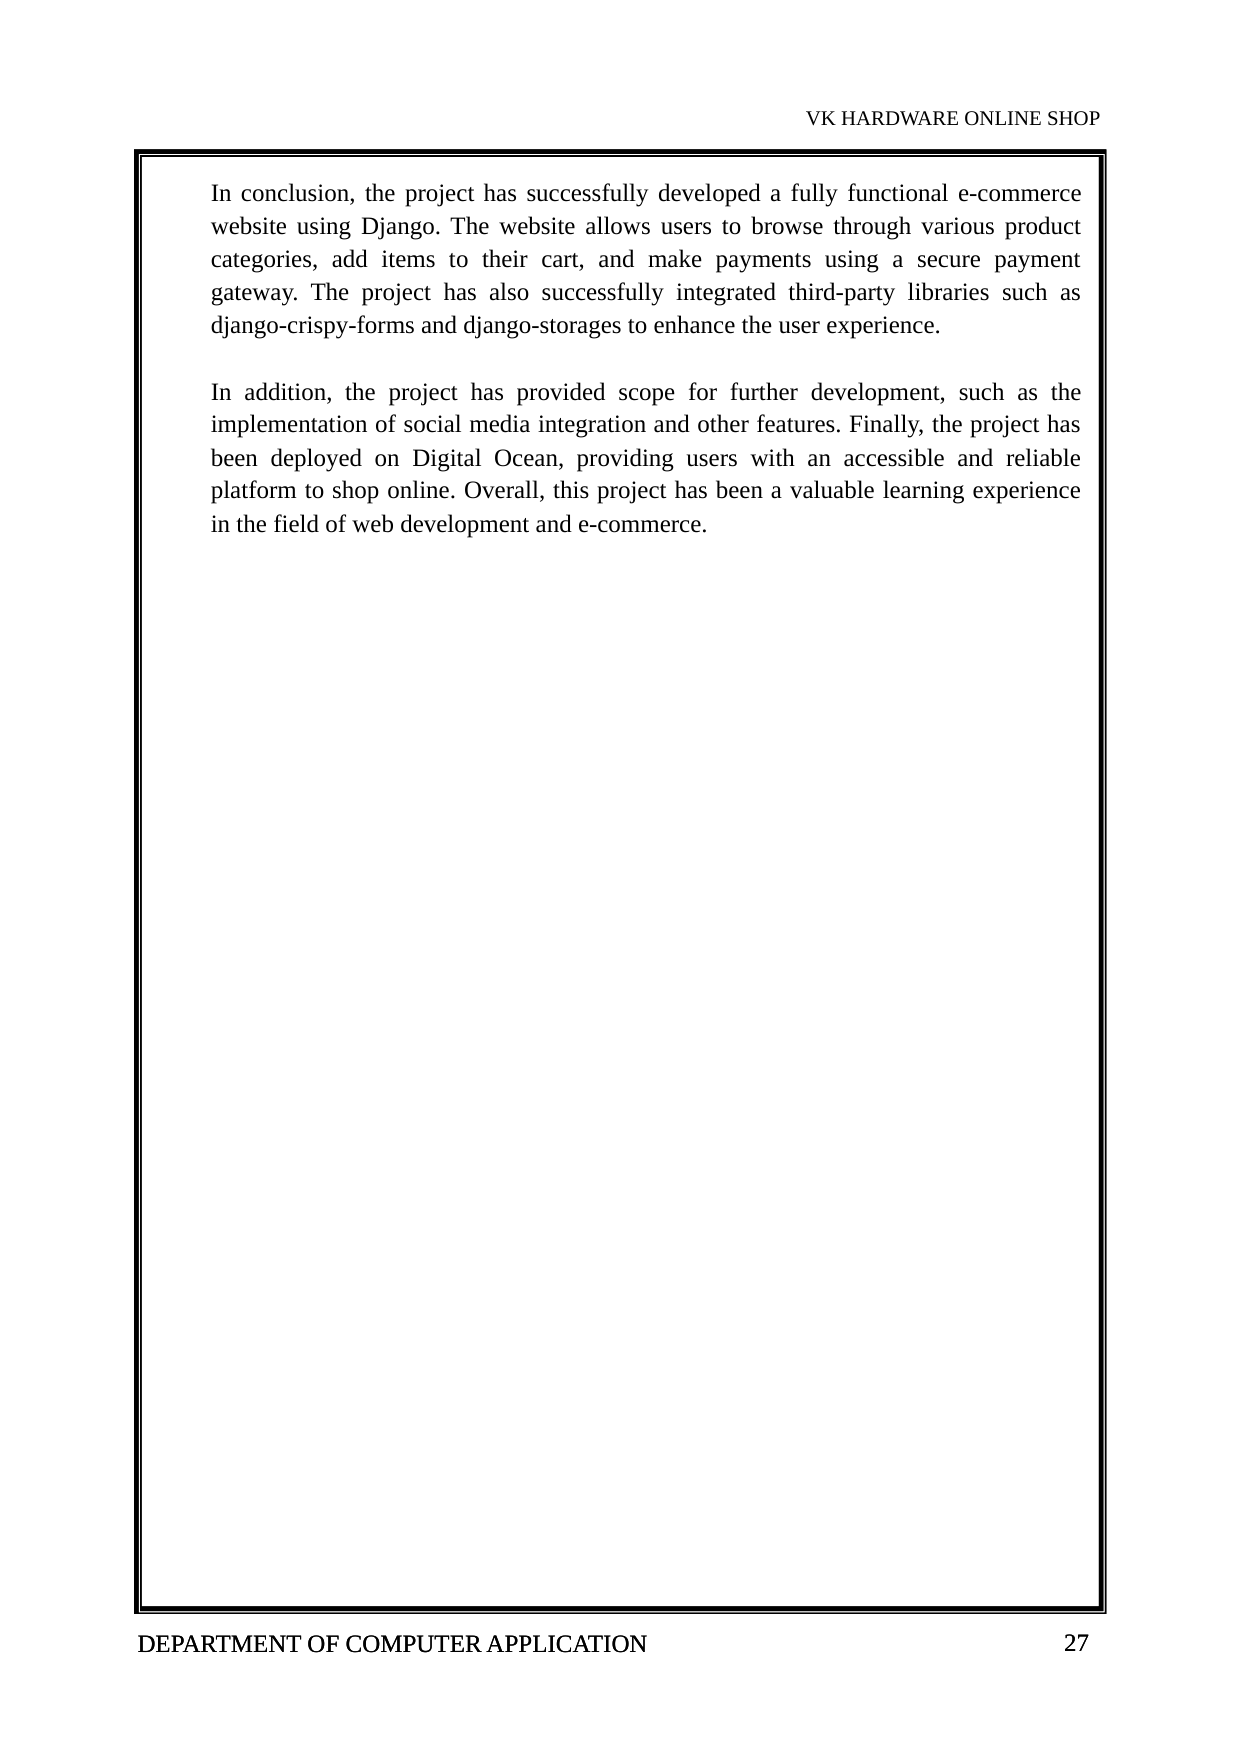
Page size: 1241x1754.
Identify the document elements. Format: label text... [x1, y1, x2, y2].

text DEPARTMENT OF COMPUTER APPLICATION [137, 1629, 658, 1658]
text VK HARDWARE ONLINE SHOP [652, 106, 1100, 130]
text 27 [1064, 1628, 1095, 1657]
text In conclusion, the project has successfully developed a fully functional e-commerce website using Django. The website allows users to browse through various product categories, add items to their cart, and make payments using a secure payment gateway. The project has also successfully integrated third-party libraries such as django-crispy-forms and django-storages to enhance the user experience. [211, 178, 1082, 339]
text In addition, the project has provided scope for further development, such as the implementation of social media integration and other features. Finally, the project has been deployed on Digital Ocean, providing users with an accessible and reliable platform to shop online. Overall, this project has been a valuable learning experience in the field of web development and e-commerce. [211, 377, 1082, 537]
